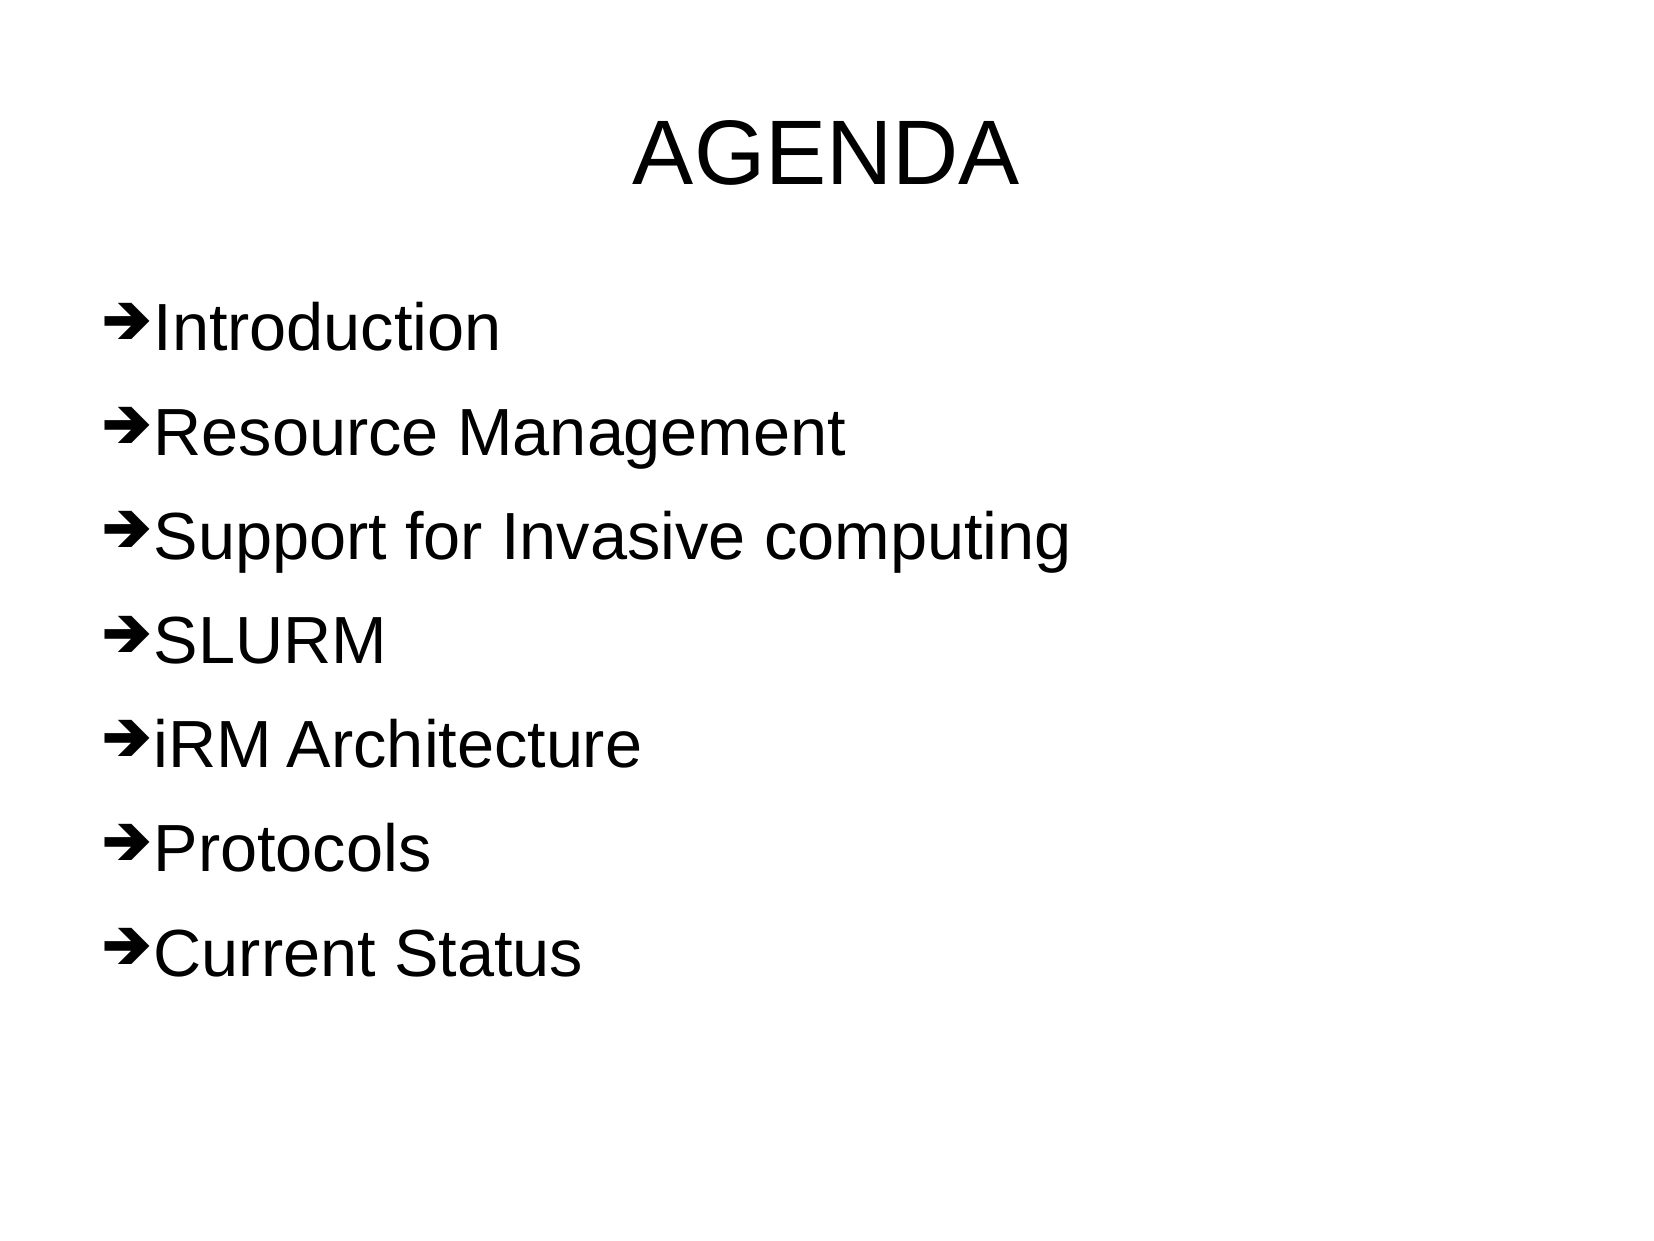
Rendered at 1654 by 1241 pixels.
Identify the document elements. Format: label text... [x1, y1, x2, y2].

title AGENDA [82, 49, 1571, 257]
list Introduction Resource Management Support for Invasive computing SLURM iRM Architecture Protocols Current Status [82, 290, 1571, 1199]
